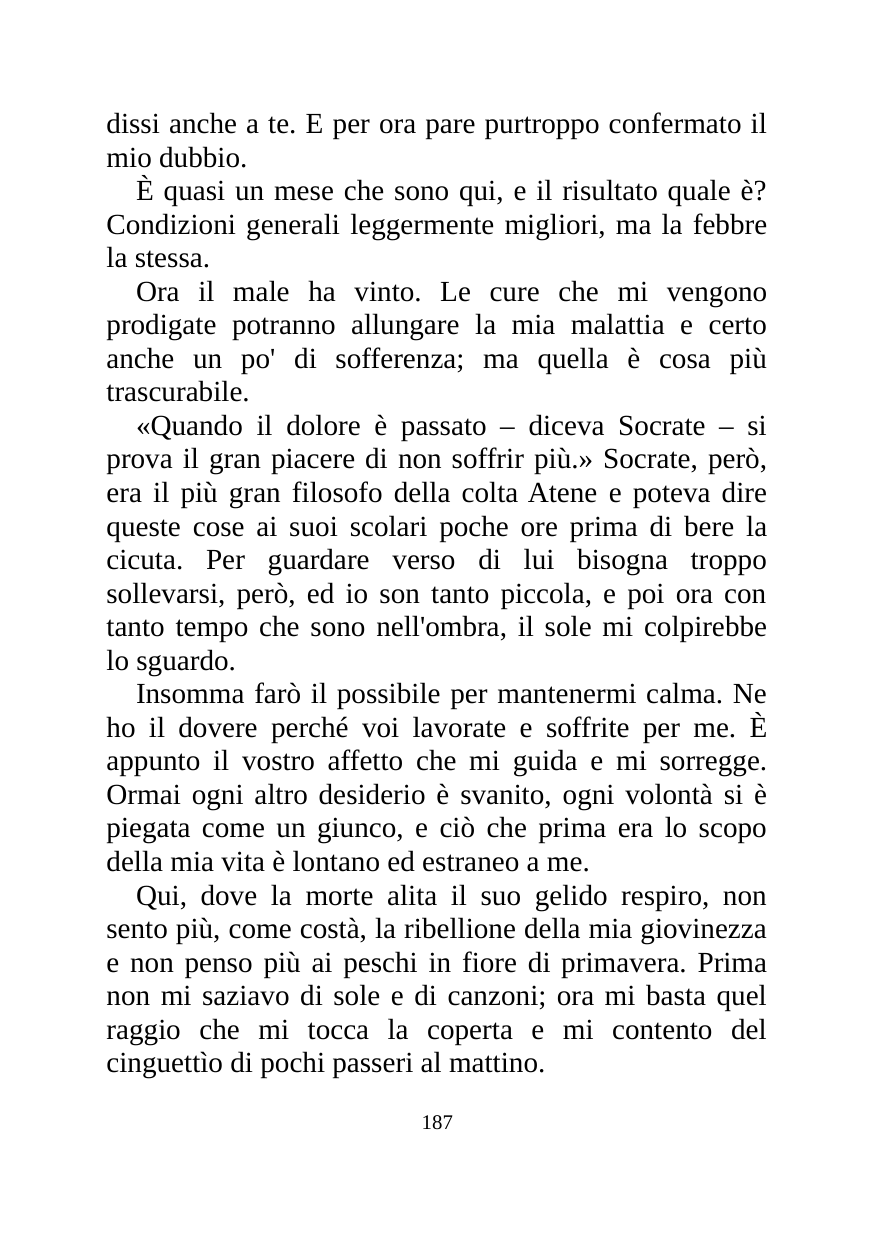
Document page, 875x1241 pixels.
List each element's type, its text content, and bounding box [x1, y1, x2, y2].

text Qui, dove la morte alita il suo gelido respiro, non sento più, come costà, la ribellione della mia giovinezza e non penso più ai peschi in fiore di primavera. Prima non mi saziavo di sole e di canzoni; ora mi basta quel raggio che mi tocca la coperta e mi contento del cinguettìo di pochi passeri al mattino. [106, 878, 768, 1079]
text È quasi un mese che sono qui, e il risultato quale è? Condizioni generali leggermente migliori, ma la febbre la stessa. [106, 173, 768, 274]
text «Quando il dolore è passato – diceva Socrate – si prova il gran piacere di non soffrir più.» Socrate, però, era il più gran filosofo della colta Atene e poteva dire queste cose ai suoi scolari poche ore prima di bere la cicuta. Per guardare verso di lui bisogna troppo sollevarsi, però, ed io son tanto piccola, e poi ora con tanto tempo che sono nell'ombra, il sole mi colpirebbe lo sguardo. [106, 408, 768, 676]
text dissi anche a te. E per ora pare purtroppo confermato il mio dubbio. [106, 106, 768, 173]
text Ora il male ha vinto. Le cure che mi vengono prodigate potranno allungare la mia malattia e certo anche un po' di sofferenza; ma quella è cosa più trascurabile. [106, 274, 768, 408]
text Insomma farò il possibile per mantenermi calma. Ne ho il dovere perché voi lavorate e soffrite per me. È appunto il vostro affetto che mi guida e mi sorregge. Ormai ogni altro desiderio è svanito, ogni volontà si è piegata come un giunco, e ciò che prima era lo scopo della mia vita è lontano ed estraneo a me. [106, 676, 768, 878]
